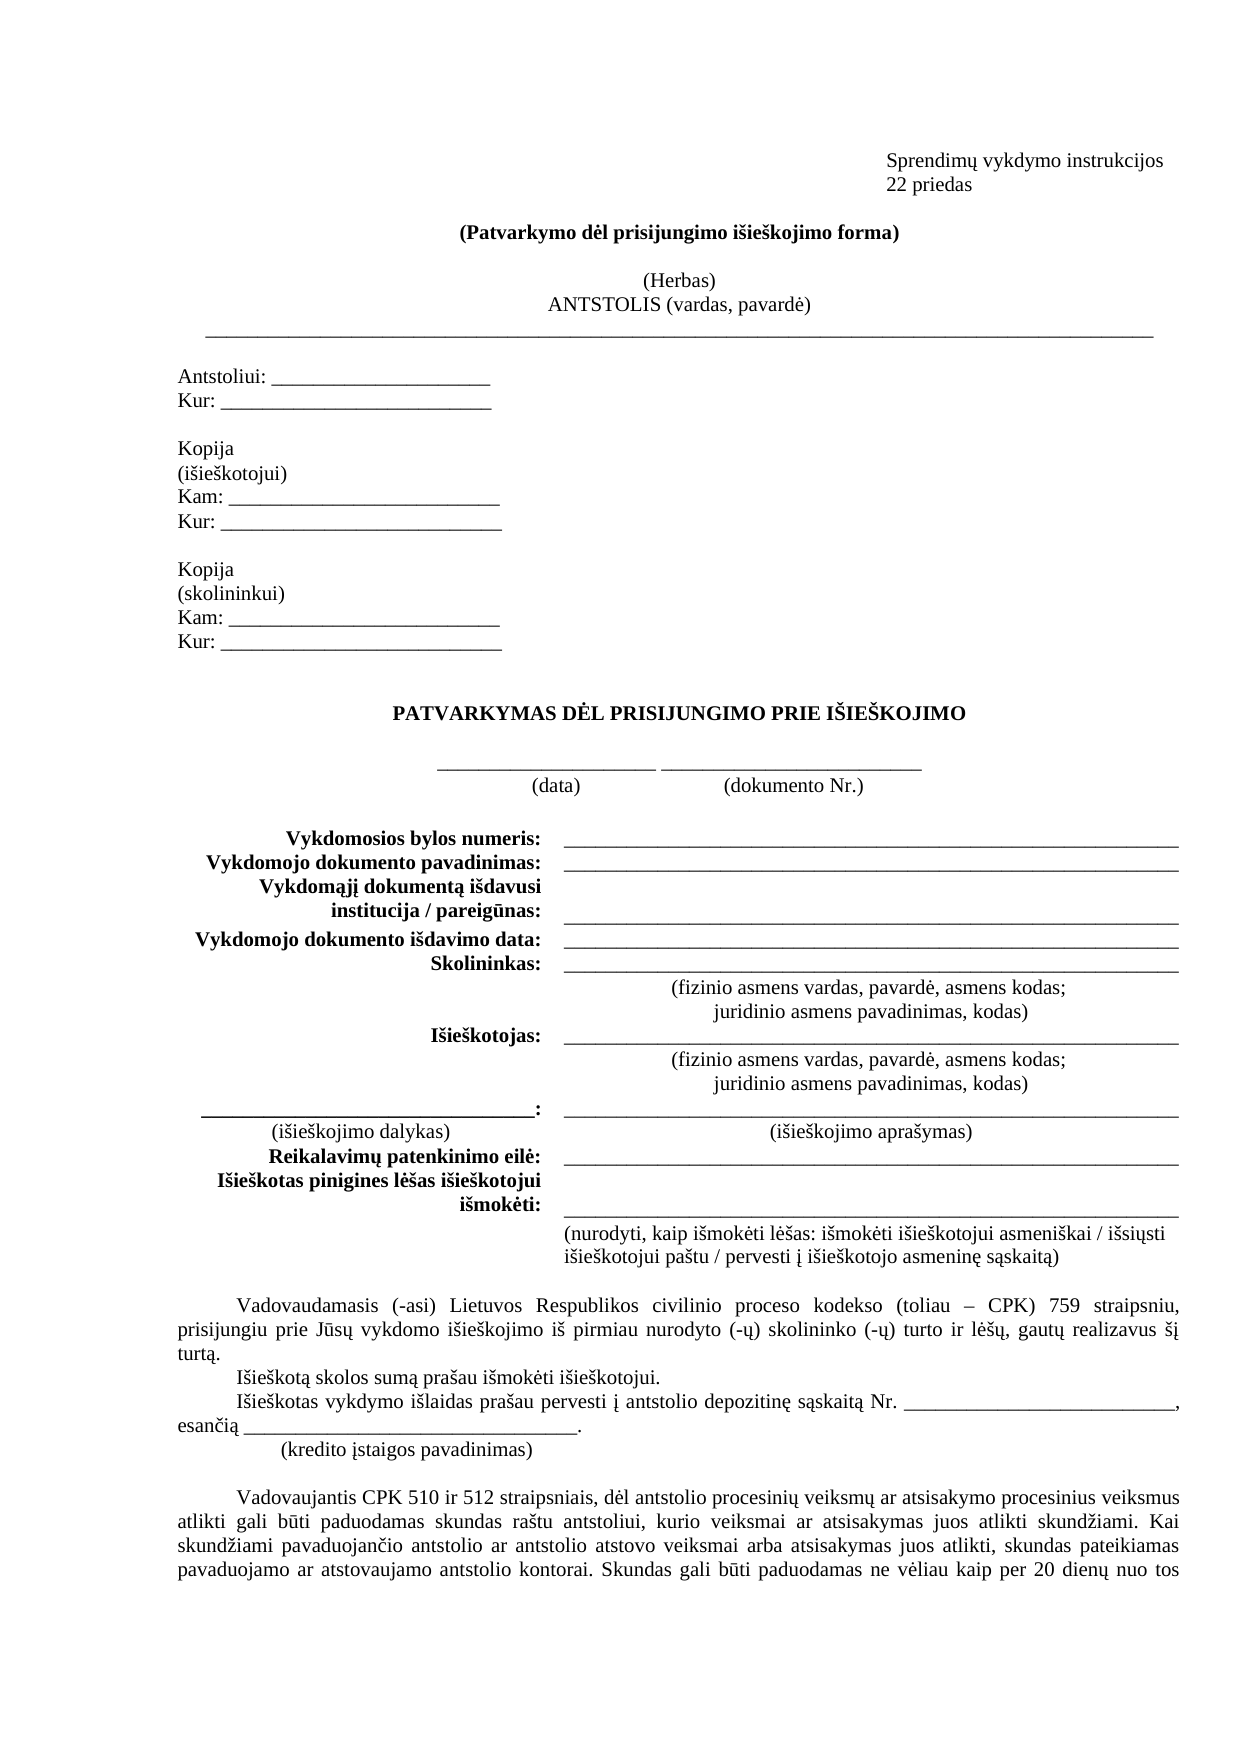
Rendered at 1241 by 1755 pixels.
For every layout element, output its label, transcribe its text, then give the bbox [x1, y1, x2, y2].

text Kur: __________________________ [177, 388, 1181, 412]
text Vadovaudamasis (-asi) Lietuvos Respublikos civilinio proceso kodekso (toliau – CPK) 759 straipsniu, prisijungiu prie Jūsų vykdomo išieškojimo iš pirmiau nurodyto (-ų) skolininko (-ų) turto ir lėšų, gautų realizavus šį turtą. [177, 1293, 1181, 1365]
table_cell Vykdomojo dokumento išdavimo data: [169, 927, 553, 951]
text Kur: ___________________________ [177, 508, 1181, 533]
text 22 priedas [177, 172, 1181, 196]
text (skolininkui) [177, 581, 1181, 605]
table_cell ___________________________________________________________ [553, 874, 1190, 927]
text Išieškotas vykdymo išlaidas prašau pervesti į antstolio depozitinę sąskaitą Nr. __________________________, esančią ________________________________. [177, 1389, 1181, 1437]
text Kopija [177, 436, 1181, 460]
table_cell ___________________________________________________________ (nurodyti, kaip išmokėti lėšas: išmokėti išieškotojui asmeniškai / išsiųsti išieškotojui paštu / pervesti į išieškotojo asmeninę sąskaitą) [553, 1168, 1190, 1268]
table_cell ___________________________________________________________ (fizinio asmens vardas, pavardė, asmens kodas; juridinio asmens pavadinimas, kodas) [553, 951, 1190, 1023]
text Kam: __________________________ [177, 484, 1181, 508]
text Išieškotą skolos sumą prašau išmokėti išieškotojui. [177, 1365, 1181, 1389]
table_cell ___________________________________________________________ [553, 927, 1190, 951]
text Sprendimų vykdymo instrukcijos [177, 148, 1181, 172]
text (išieškotojui) [177, 460, 1181, 484]
table_cell Reikalavimų patenkinimo eilė: [169, 1144, 553, 1168]
table_cell Išieškotas pinigines lėšas išieškotojui išmokėti: [169, 1168, 553, 1268]
text (data) (dokumento Nr.) [177, 773, 1181, 797]
table_cell Vykdomąjį dokumentą išdavusi institucija / pareigūnas: [169, 874, 553, 927]
text Vadovaujantis CPK 510 ir 512 straipsniais, dėl antstolio procesinių veiksmų ar atsisakymo procesinius veiksmus atlikti gali būti paduodamas skundas raštu antstoliui, kurio veiksmai ar atsisakymas juos atlikti skundžiami. Kai skundžiami pavaduojančio antstolio ar antstolio atstovo veiksmai arba atsisakymas juos atlikti, skundas pateikiamas pavaduojamo ar atstovaujamo antstolio kontorai. Skundas gali būti paduodamas ne vėliau kaip per 20 dienų nuo tos [177, 1485, 1181, 1581]
text Kopija [177, 557, 1181, 581]
table_cell ___________________________________________________________ [553, 850, 1190, 874]
text ANTSTOLIS (vardas, pavardė) [177, 292, 1181, 316]
table_cell Skolininkas: [169, 951, 553, 1023]
text Kam: __________________________ [177, 605, 1181, 629]
text Kur: ___________________________ [177, 629, 1181, 653]
text patvarkymas dėl prisijungimo prie išieškojimo [177, 701, 1181, 725]
text (Herbas) [177, 268, 1181, 292]
text (kredito įstaigos pavadinimas) [177, 1437, 1181, 1461]
table_cell Išieškotojas: [169, 1023, 553, 1095]
table_cell Vykdomojo dokumento pavadinimas: [169, 850, 553, 874]
table_cell ___________________________________________________________ (fizinio asmens vardas, pavardė, asmens kodas; juridinio asmens pavadinimas, kodas) [553, 1023, 1190, 1095]
table_header ___________________________________________________________ [553, 826, 1190, 850]
table_cell ___________________________________________________________ (išieškojimo aprašymas) [553, 1095, 1190, 1143]
table_cell ___________________________________________________________ [553, 1144, 1190, 1168]
text _____________________ _________________________ [177, 749, 1181, 773]
table_cell ________________________________: (išieškojimo dalykas) [169, 1095, 553, 1143]
text Antstoliui: _____________________ [177, 364, 1181, 388]
text (Patvarkymo dėl prisijungimo išieškojimo forma) [177, 220, 1181, 244]
table_header Vykdomosios bylos numeris: [169, 826, 553, 850]
text ___________________________________________________________________________________________ [177, 316, 1181, 340]
